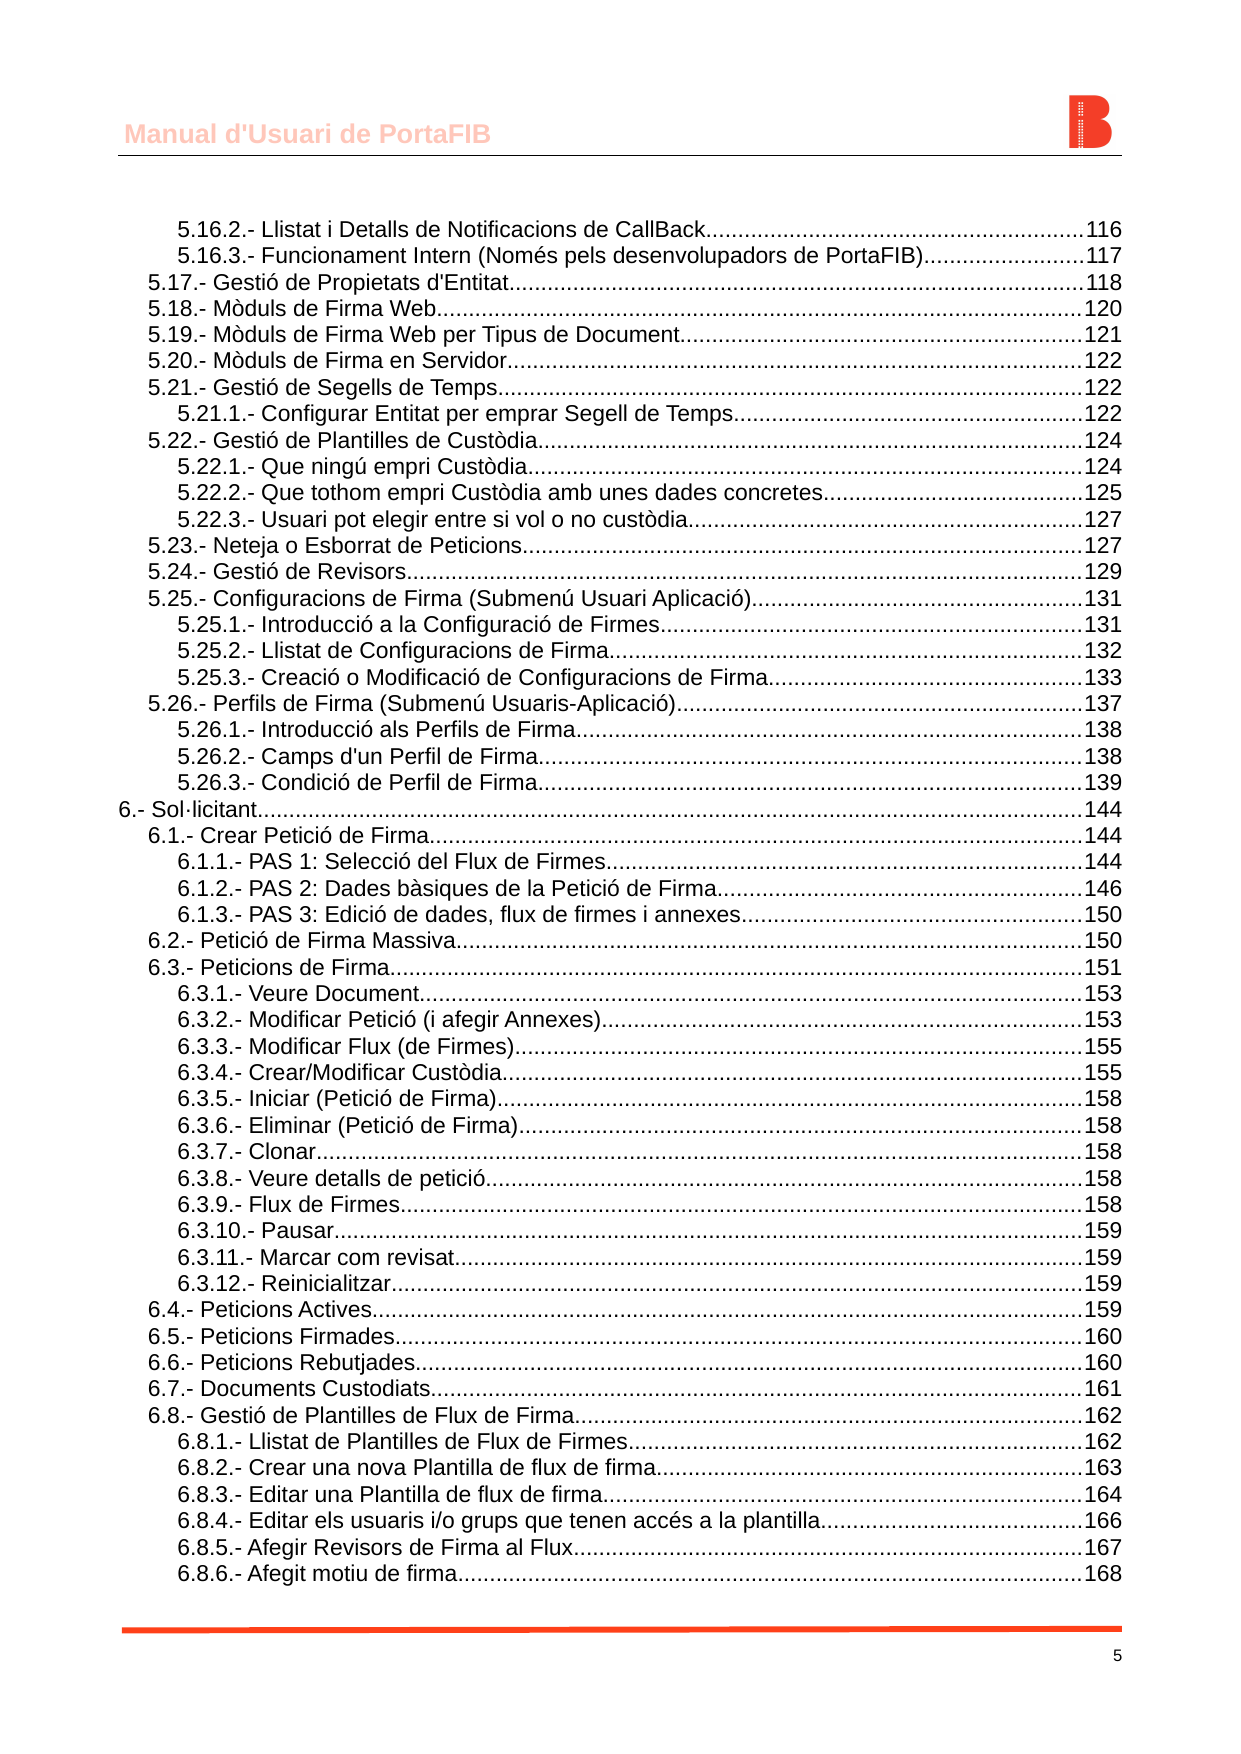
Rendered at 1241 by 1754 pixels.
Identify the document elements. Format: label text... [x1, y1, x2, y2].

text 6.3.3.- Modificar Flux (de Firmes) 155 [177, 1033, 1122, 1059]
text 6.3.5.- Iniciar (Petició de Firma) 158 [177, 1085, 1122, 1112]
text 6.1.2.- PAS 2: Dades bàsiques de la Petició de Firma 146 [177, 874, 1122, 901]
text 6.3.9.- Flux de Firmes 158 [177, 1191, 1122, 1217]
text 6.3.10.- Pausar 159 [177, 1217, 1122, 1243]
text 5.22.3.- Usuari pot elegir entre si vol o no custòdia 127 [177, 506, 1122, 532]
text 5.17.- Gestió de Propietats d'Entitat 118 [148, 268, 1122, 295]
text 5.22.2.- Que tothom empri Custòdia amb unes dades concretes 125 [177, 479, 1122, 506]
text 6.1.3.- PAS 3: Edició de dades, flux de firmes i annexes 150 [177, 901, 1122, 927]
text 5.25.1.- Introducció a la Configuració de Firmes 131 [177, 611, 1122, 637]
text 6.2.- Petició de Firma Massiva 150 [148, 927, 1122, 954]
text 6.8.3.- Editar una Plantilla de flux de firma 164 [177, 1481, 1122, 1507]
text 6.5.- Peticions Firmades 160 [148, 1323, 1122, 1349]
text 5.26.3.- Condició de Perfil de Firma 139 [177, 769, 1122, 796]
text 5.25.3.- Creació o Modificació de Configuracions de Firma 133 [177, 664, 1122, 690]
text 5.24.- Gestió de Revisors 129 [148, 558, 1122, 585]
text 5.16.2.- Llistat i Detalls de Notificacions de CallBack 116 [177, 216, 1122, 242]
text 6.1.1.- PAS 1: Selecció del Flux de Firmes 144 [177, 848, 1122, 874]
text 5.21.- Gestió de Segells de Temps 122 [148, 374, 1122, 400]
text 6.3.4.- Crear/Modificar Custòdia 155 [177, 1059, 1122, 1085]
text 6.3.2.- Modificar Petició (i afegir Annexes) 153 [177, 1006, 1122, 1033]
text 6.8.- Gestió de Plantilles de Flux de Firma 162 [148, 1402, 1122, 1428]
text 5.16.3.- Funcionament Intern (Només pels desenvolupadors de PortaFIB) 117 [177, 242, 1122, 268]
text 6.3.- Peticions de Firma 151 [148, 954, 1122, 980]
text 6.8.2.- Crear una nova Plantilla de flux de firma 163 [177, 1454, 1122, 1481]
text 6.3.7.- Clonar 158 [177, 1138, 1122, 1164]
text 6.- Sol·licitant 144 [118, 796, 1122, 822]
text 6.6.- Peticions Rebutjades 160 [148, 1349, 1122, 1375]
text 5.18.- Mòduls de Firma Web 120 [148, 295, 1122, 321]
text 5.26.- Perfils de Firma (Submenú Usuaris-Aplicació) 137 [148, 690, 1122, 716]
text 6.1.- Crear Petició de Firma 144 [148, 822, 1122, 848]
text 6.4.- Peticions Actives 159 [148, 1296, 1122, 1323]
text 6.8.4.- Editar els usuaris i/o grups que tenen accés a la plantilla 166 [177, 1507, 1122, 1533]
text 6.3.6.- Eliminar (Petició de Firma) 158 [177, 1112, 1122, 1138]
text 6.3.11.- Marcar com revisat 159 [177, 1243, 1122, 1270]
text 6.8.6.- Afegit motiu de firma 168 [177, 1560, 1122, 1586]
text 6.7.- Documents Custodiats 161 [148, 1375, 1122, 1402]
text 6.3.12.- Reinicialitzar 159 [177, 1270, 1122, 1296]
text 6.3.1.- Veure Document 153 [177, 980, 1122, 1006]
text 5.19.- Mòduls de Firma Web per Tipus de Document 121 [148, 321, 1122, 347]
picture [1063, 94, 1117, 150]
text 5.25.- Configuracions de Firma (Submenú Usuari Aplicació) 131 [148, 585, 1122, 611]
text 5.22.- Gestió de Plantilles de Custòdia 124 [148, 427, 1122, 453]
text 6.3.8.- Veure detalls de petició 158 [177, 1164, 1122, 1191]
text 5.23.- Neteja o Esborrat de Peticions 127 [148, 532, 1122, 558]
text 5.26.1.- Introducció als Perfils de Firma 138 [177, 716, 1122, 743]
text 6.8.1.- Llistat de Plantilles de Flux de Firmes 162 [177, 1428, 1122, 1454]
text 5.21.1.- Configurar Entitat per emprar Segell de Temps 122 [177, 400, 1122, 427]
text 5.25.2.- Llistat de Configuracions de Firma 132 [177, 637, 1122, 664]
text 5.26.2.- Camps d'un Perfil de Firma 138 [177, 743, 1122, 769]
text 6.8.5.- Afegir Revisors de Firma al Flux 167 [177, 1533, 1122, 1560]
text 5.20.- Mòduls de Firma en Servidor 122 [148, 347, 1122, 374]
text 5.22.1.- Que ningú empri Custòdia 124 [177, 453, 1122, 479]
